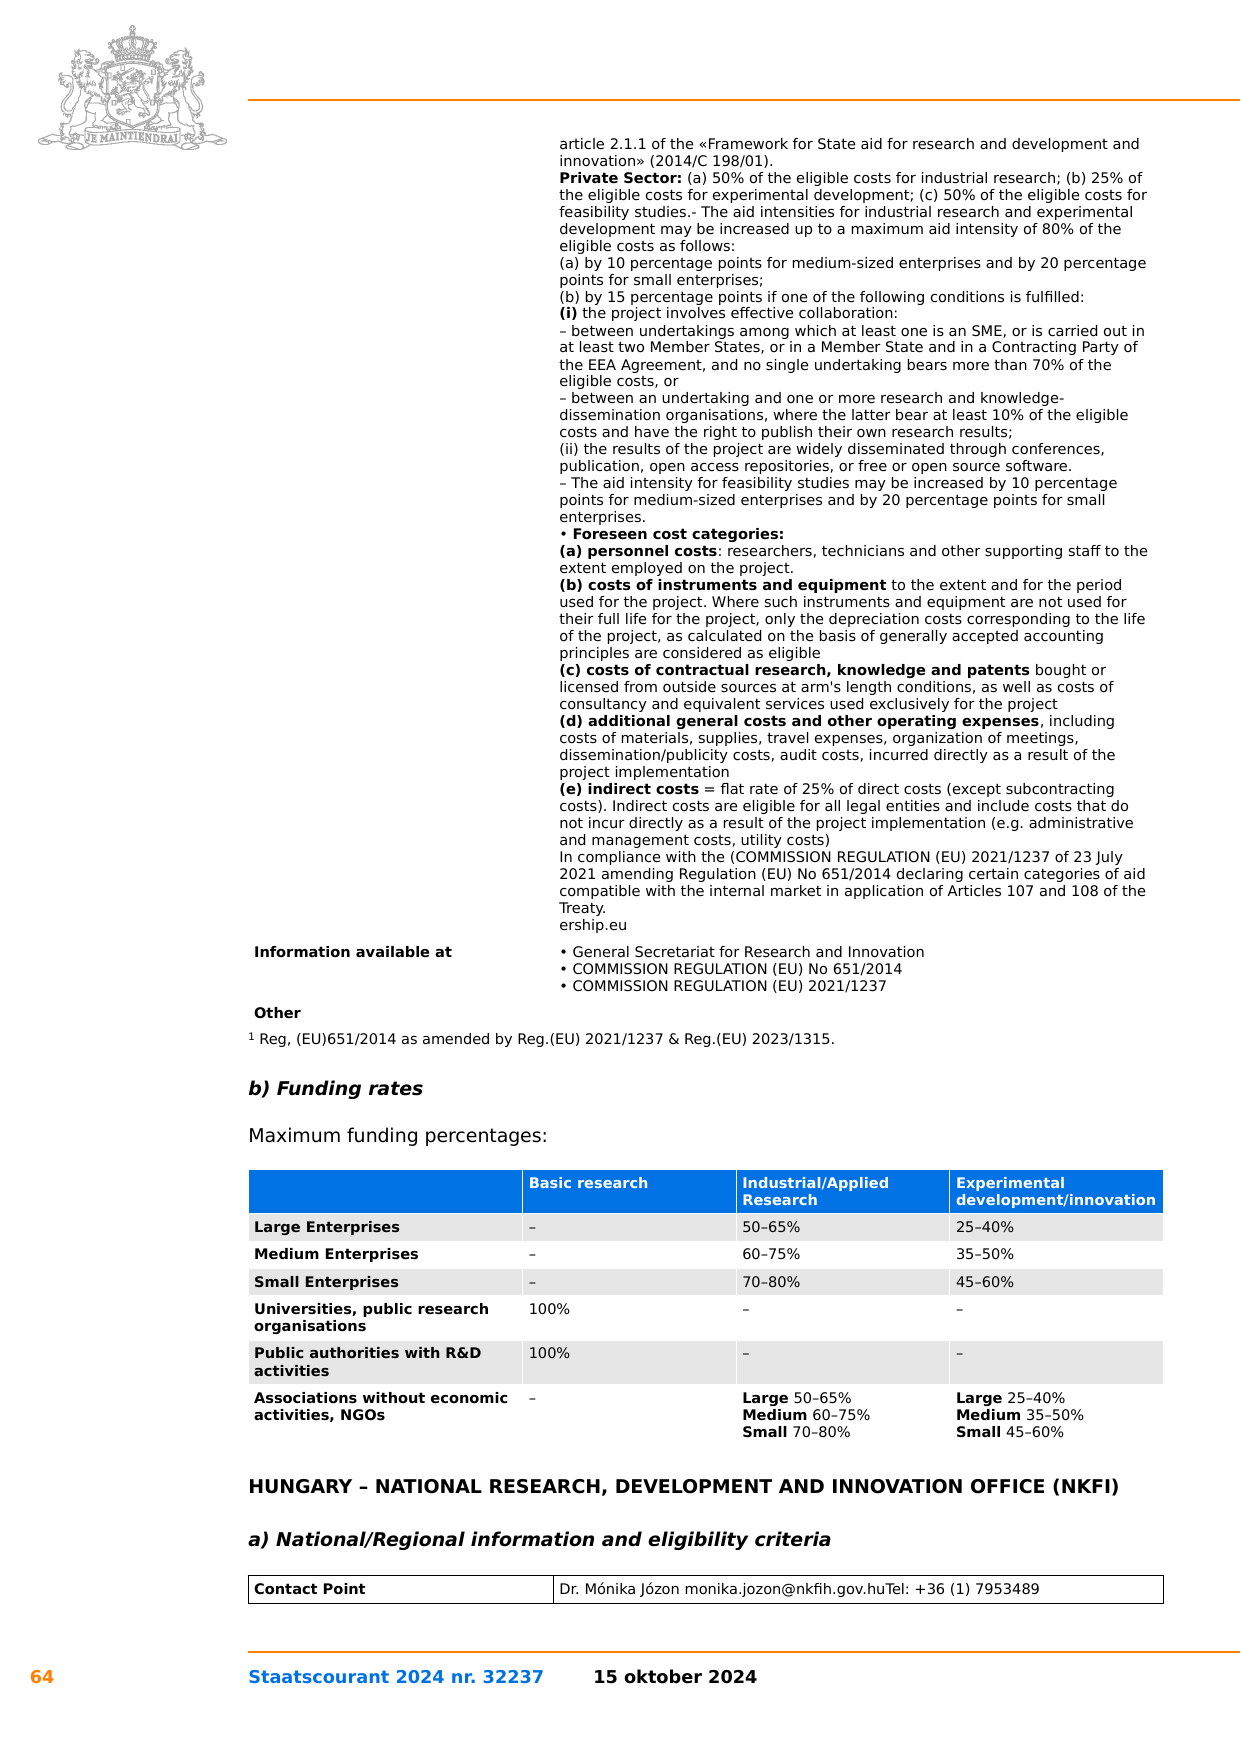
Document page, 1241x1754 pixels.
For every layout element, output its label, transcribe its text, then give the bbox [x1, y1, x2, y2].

table_cell 60–75% [737, 1242, 949, 1268]
table_header Basic research [523, 1170, 736, 1213]
subtitle HUNGARY – NATIONAL RESEARCH, DEVELOPMENT AND INNOVATION OFFICE (NKFI) [248, 1476, 1163, 1498]
table_cell Other [249, 1001, 553, 1027]
table_cell – [737, 1296, 949, 1340]
table_cell 35–50% [950, 1242, 1163, 1268]
subtitle a) National/Regional information and eligibility criteria [248, 1528, 1163, 1550]
picture [38, 25, 227, 150]
subtitle b) Funding rates [248, 1078, 1163, 1100]
table_cell Medium Enterprises [249, 1242, 522, 1268]
table_cell Information available at [249, 939, 553, 1000]
table_cell – [737, 1341, 949, 1384]
table_cell – [950, 1296, 1163, 1340]
table_cell 100% [523, 1341, 736, 1384]
table_cell 70–80% [737, 1269, 949, 1295]
table_cell [249, 131, 553, 938]
table_cell 45–60% [950, 1269, 1163, 1295]
table_cell article 2.1.1 of the «Framework for State aid for research and development and innovation» (2014/C 198/01). Private Sector: (a) 50% of the eligible costs for industrial research; (b) 25% of the eligible costs for experimental development; (c) 50% of the eligible costs for feasibility studies.- The aid intensities for industrial research and experimental development may be increased up to a maximum aid intensity of 80% of the eligible costs as follows: (a) by 10 percentage points for medium-sized enterprises and by 20 percentage points for small enterprises; (b) by 15 percentage points if one of the following conditions is fulfilled: (i) the project involves effective collaboration: – between undertakings among which at least one is an SME, or is carried out in at least two Member States, or in a Member State and in a Contracting Party of the EEA Agreement, and no single undertaking bears more than 70% of the eligible costs, or – between an undertaking and one or more research and knowledge-dissemination organisations, where the latter bear at least 10% of the eligible costs and have the right to publish their own research results; (ii) the results of the project are widely disseminated through conferences, publication, open access repositories, or free or open source software. – The aid intensity for feasibility studies may be increased by 10 percentage points for medium-sized enterprises and by 20 percentage points for small enterprises. • Foreseen cost categories: (a) personnel costs: researchers, technicians and other supporting staff to the extent employed on the project. (b) costs of instruments and equipment to the extent and for the period used for the project. Where such instruments and equipment are not used for their full life for the project, only the depreciation costs corresponding to the life of the project, as calculated on the basis of generally accepted accounting principles are considered as eligible (c) costs of contractual research, knowledge and patents bought or licensed from outside sources at arm's length conditions, as well as costs of consultancy and equivalent services used exclusively for the project (d) additional general costs and other operating expenses, including costs of materials, supplies, travel expenses, organization of meetings, dissemination/publicity costs, audit costs, incurred directly as a result of the project implementation (e) indirect costs = flat rate of 25% of direct costs (except subcontracting costs). Indirect costs are eligible for all legal entities and include costs that do not incur directly as a result of the project implementation (e.g. administrative and management costs, utility costs) In compliance with the (COMMISSION REGULATION (EU) 2021/1237 of 23 July 2021 amending Regulation (EU) No 651/2014 declaring certain categories of aid compatible with the internal market in application of Articles 107 and 108 of the Treaty. ership.eu [554, 131, 1163, 938]
table_header [249, 1170, 522, 1213]
table_cell [554, 1001, 1163, 1027]
table_cell 50–65% [737, 1214, 949, 1241]
table_header Dr. Mónika Józon monika.jozon@nkfih.gov.huTel: +36 (1) 7953489 [554, 1576, 1163, 1603]
table_cell – [523, 1214, 736, 1241]
table_header Industrial/Applied Research [737, 1170, 949, 1213]
table_cell 1 Reg, (EU)651/2014 as amended by Reg.(EU) 2021/1237 & Reg.(EU) 2023/1315. [248, 1028, 1163, 1048]
table_header Contact Point [249, 1576, 553, 1603]
table_cell 100% [523, 1296, 736, 1340]
table_cell Associations without economic activities, NGOs [249, 1385, 522, 1445]
table_cell – [523, 1242, 736, 1268]
table_cell 25–40% [950, 1214, 1163, 1241]
text Maximum funding percentages: [248, 1125, 1163, 1147]
table_cell Universities, public research organisations [249, 1296, 522, 1340]
table_cell – [950, 1341, 1163, 1384]
table_cell Small Enterprises [249, 1269, 522, 1295]
table_cell – [523, 1385, 736, 1445]
table_cell – [523, 1269, 736, 1295]
table_cell Public authorities with R&D activities [249, 1341, 522, 1384]
table_cell Large 25–40% Medium 35–50% Small 45–60% [950, 1385, 1163, 1445]
table_header Experimental development/innovation [950, 1170, 1163, 1213]
table_cell • General Secretariat for Research and Innovation • COMMISSION REGULATION (EU) No 651/2014 • COMMISSION REGULATION (EU) 2021/1237 [554, 939, 1163, 1000]
table_cell Large Enterprises [249, 1214, 522, 1241]
table_cell Large 50–65% Medium 60–75% Small 70–80% [737, 1385, 949, 1445]
